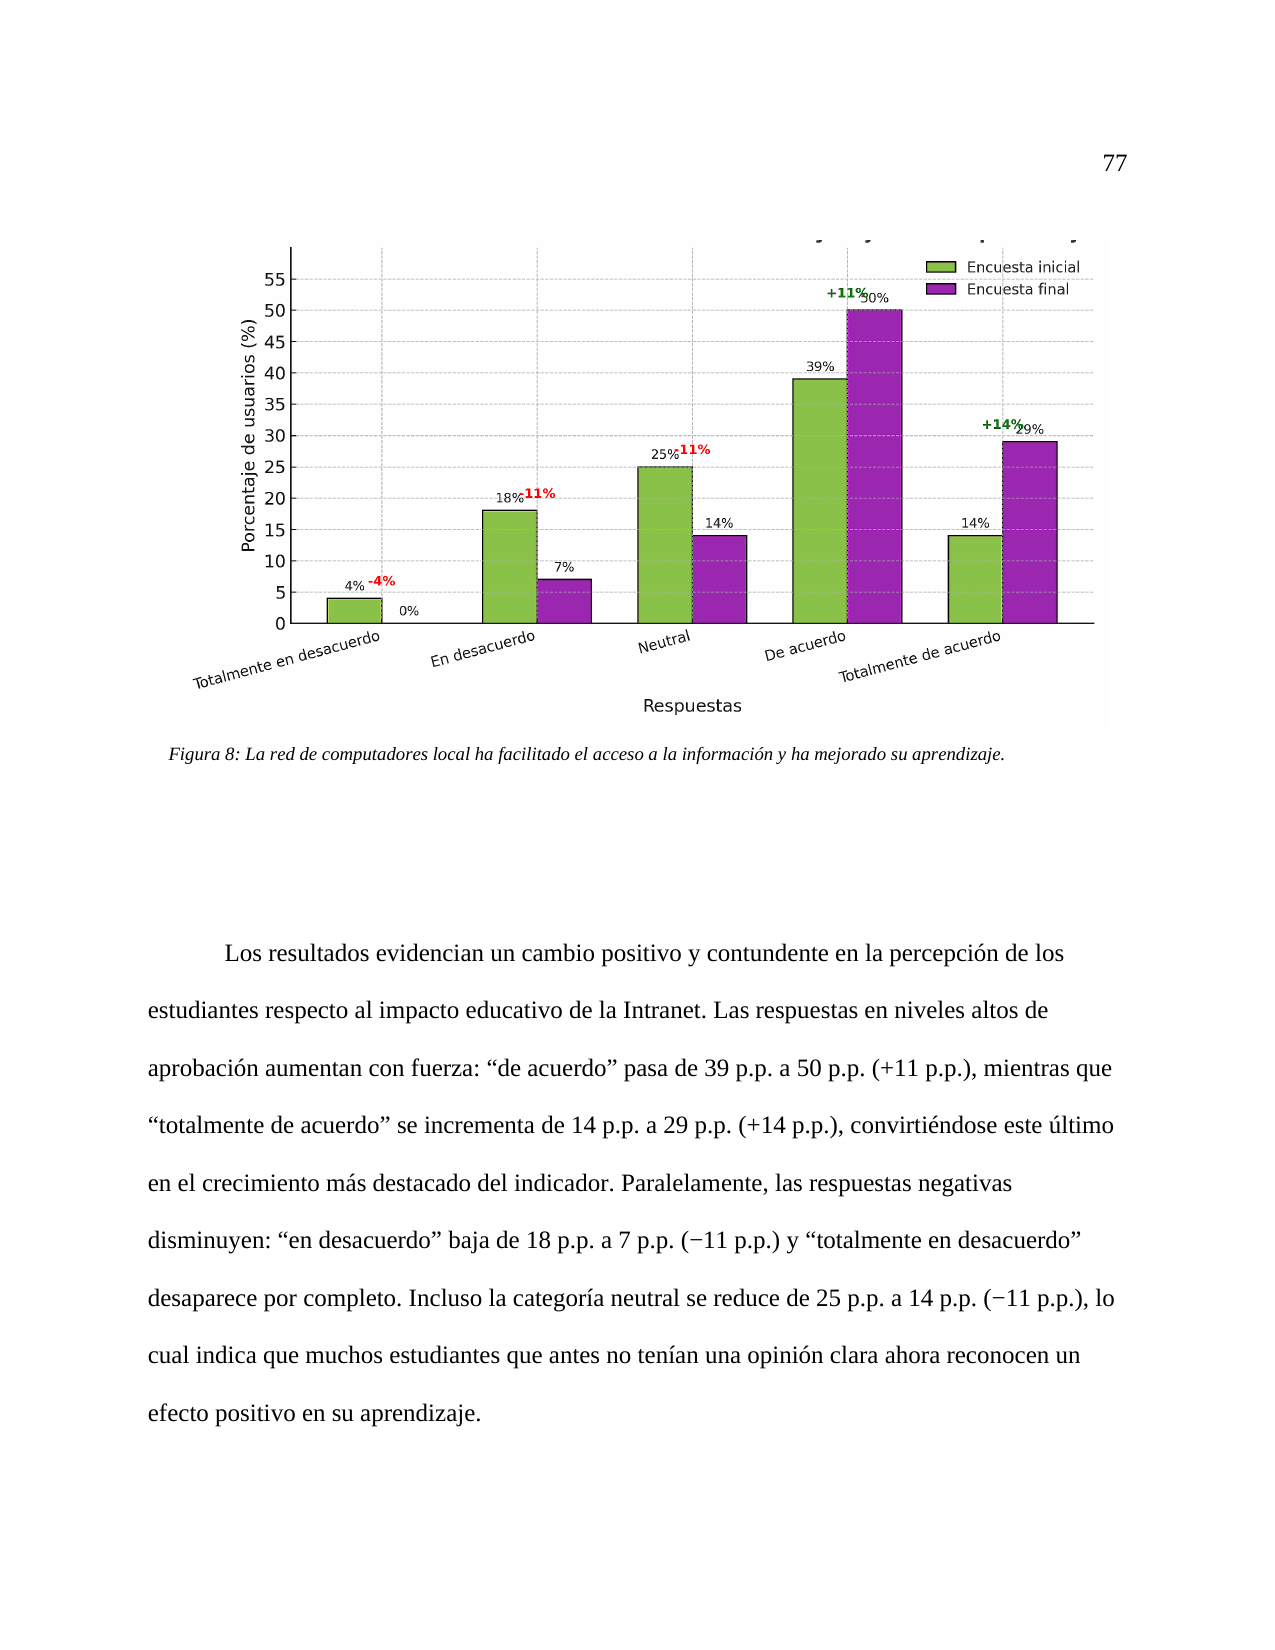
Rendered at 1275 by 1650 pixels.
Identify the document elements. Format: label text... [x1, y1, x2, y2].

text Figura 8: La red de computadores local ha facilitado el acceso a la información y ha mejorado su aprendizaje. [168, 731, 1108, 764]
picture [168, 240, 1108, 731]
text Los resultados evidencian un cambio positivo y contundente en la percepción de los estudiantes respecto al impacto educativo de la Intranet. Las respuestas en niveles altos de aprobación aumentan con fuerza: “de acuerdo” pasa de 39 p.p. a 50 p.p. (+11 p.p.), mientras que “totalmente de acuerdo” se incrementa de 14 p.p. a 29 p.p. (+14 p.p.), convirtiéndose este último en el crecimiento más destacado del indicador. Paralelamente, las respuestas negativas disminuyen: “en desacuerdo” baja de 18 p.p. a 7 p.p. (−11 p.p.) y “totalmente en desacuerdo” desaparece por completo. Incluso la categoría neutral se reduce de 25 p.p. a 14 p.p. (−11 p.p.), lo cual indica que muchos estudiantes que antes no tenían una opinión clara ahora reconocen un efecto positivo en su aprendizaje. [148, 938, 1127, 1426]
